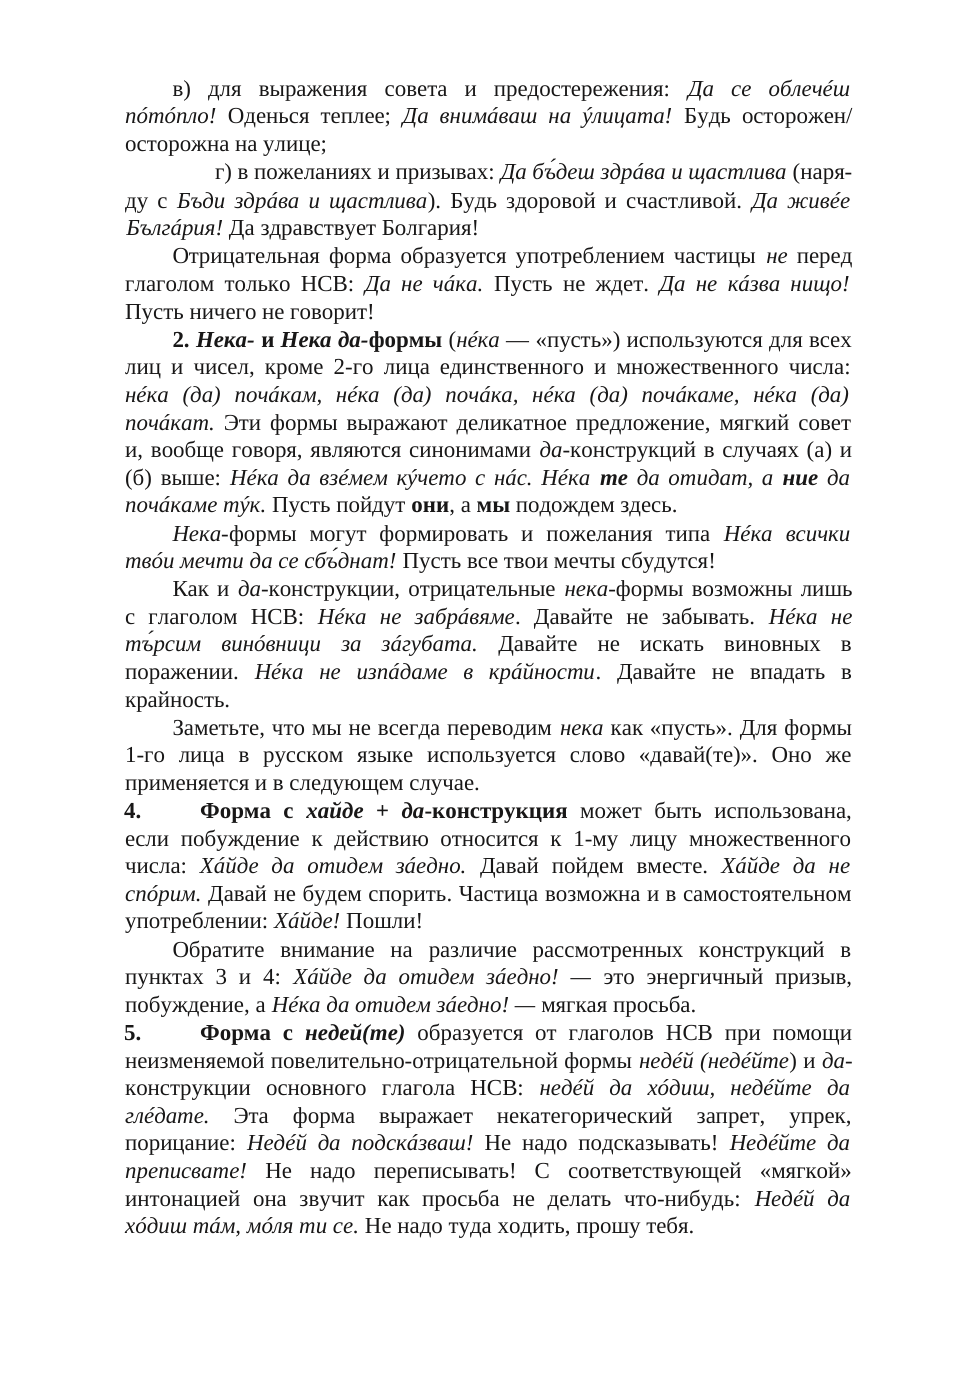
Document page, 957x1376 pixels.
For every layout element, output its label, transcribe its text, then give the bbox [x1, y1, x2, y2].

text Заметьте, что мы не всегда переводим нека как «пусть». Для формы 1-го лица в русском языке используется слово «давай(те)». Оно же применяется и в следующем случае. [125, 714, 852, 795]
text 2. Нека- и Нека да-формы (нéка — «пусть») используются для всех лиц и чисел, кроме 2-го лица единственного и множественного числа: нéка (да) почáкам, нéка (да) почáка, нéка (да) почáкаме, нéка (да) почáкат. Эти формы выражают деликатное предложение, мягкий совет и, вообще говоря, являются синонимами да-конструкций в случаях (а) и (б) выше: Нéка да взéмем кýчето с нáс. Нéка те да отидат, а ние да почáкаме тýк. Пусть пойдут они, а мы подождем здесь. [125, 326, 852, 518]
list Форма с хайде + да-конструкция может быть использована, если побуждение к действию относится к 1-му лицу множественного числа: Хáйде да отидем зáедно. Давай пойдем вместе. Хáйде да не спóрим. Давай не будем спорить. Частица возможна и в самостоятельном употреблении: Хáйде! Пошли! [124, 797, 852, 934]
text Отрицательная форма образуется употреблением частицы не перед глаголом только НСВ: Да не чáка. Пусть не ждет. Да не кáзва нищо! Пусть ничего не говорит! [125, 242, 852, 324]
list Форма с недей(те) образуется от глаголов НСВ при помощи неизменяемой повелительно-отрицательной формы недéй (недéйте) и да-конструкции основного глагола НСВ: недéй да хóдиш, недéйте да глéдате. Эта форма выражает некатегорический запрет, упрек, порицание: Недéй да подскáзваш! Не надо подсказывать! Недéйте да преписвате! Не надо переписывать! С соответствующей «мягкой» интонацией она звучит как просьба не делать что-нибудь: Недéй да хóдиш тáм, мóля ти се. Не надо туда ходить, прошу тебя. [124, 1019, 852, 1239]
text в) для выражения совета и предостережения: Да се облечéш пóтóпло! Оденься теплее; Да внимáваш на ýлицата! Будь осторожен/ осторожна на улице; [125, 75, 852, 157]
text Обратите внимание на различие рассмотренных конструкций в пунктах 3 и 4: Хáйде да отидем зáедно! — это энергичный призыв, побуждение, а Нéка да отидем зáедно! — мягкая просьба. [125, 936, 852, 1017]
text Нека-формы могут формировать и пожелания типа Нéка всички твóи мечти да се сбъ́днат! Пусть все твои мечты сбудутся! [125, 519, 852, 573]
text г) в пожеланиях и призывах: Да бъ́деш здрáва и щастлива (наря- [125, 158, 852, 185]
text Как и да-конструкции, отрицательные нека-формы возможны лишь с глаголом НСВ: Нéка не забрáвяме. Давайте не забывать. Нéка не тъ́рсим винóвници за зáгубата. Давайте не искать виновных в поражении. Нéка не изпáдаме в крáйности. Давайте не впадать в крайность. [125, 575, 852, 712]
text ду с Бъди здрáва и щастлива). Будь здоровой и счастливой. Да живéе Бългáрия! Да здравствует Болгария! [125, 187, 852, 241]
